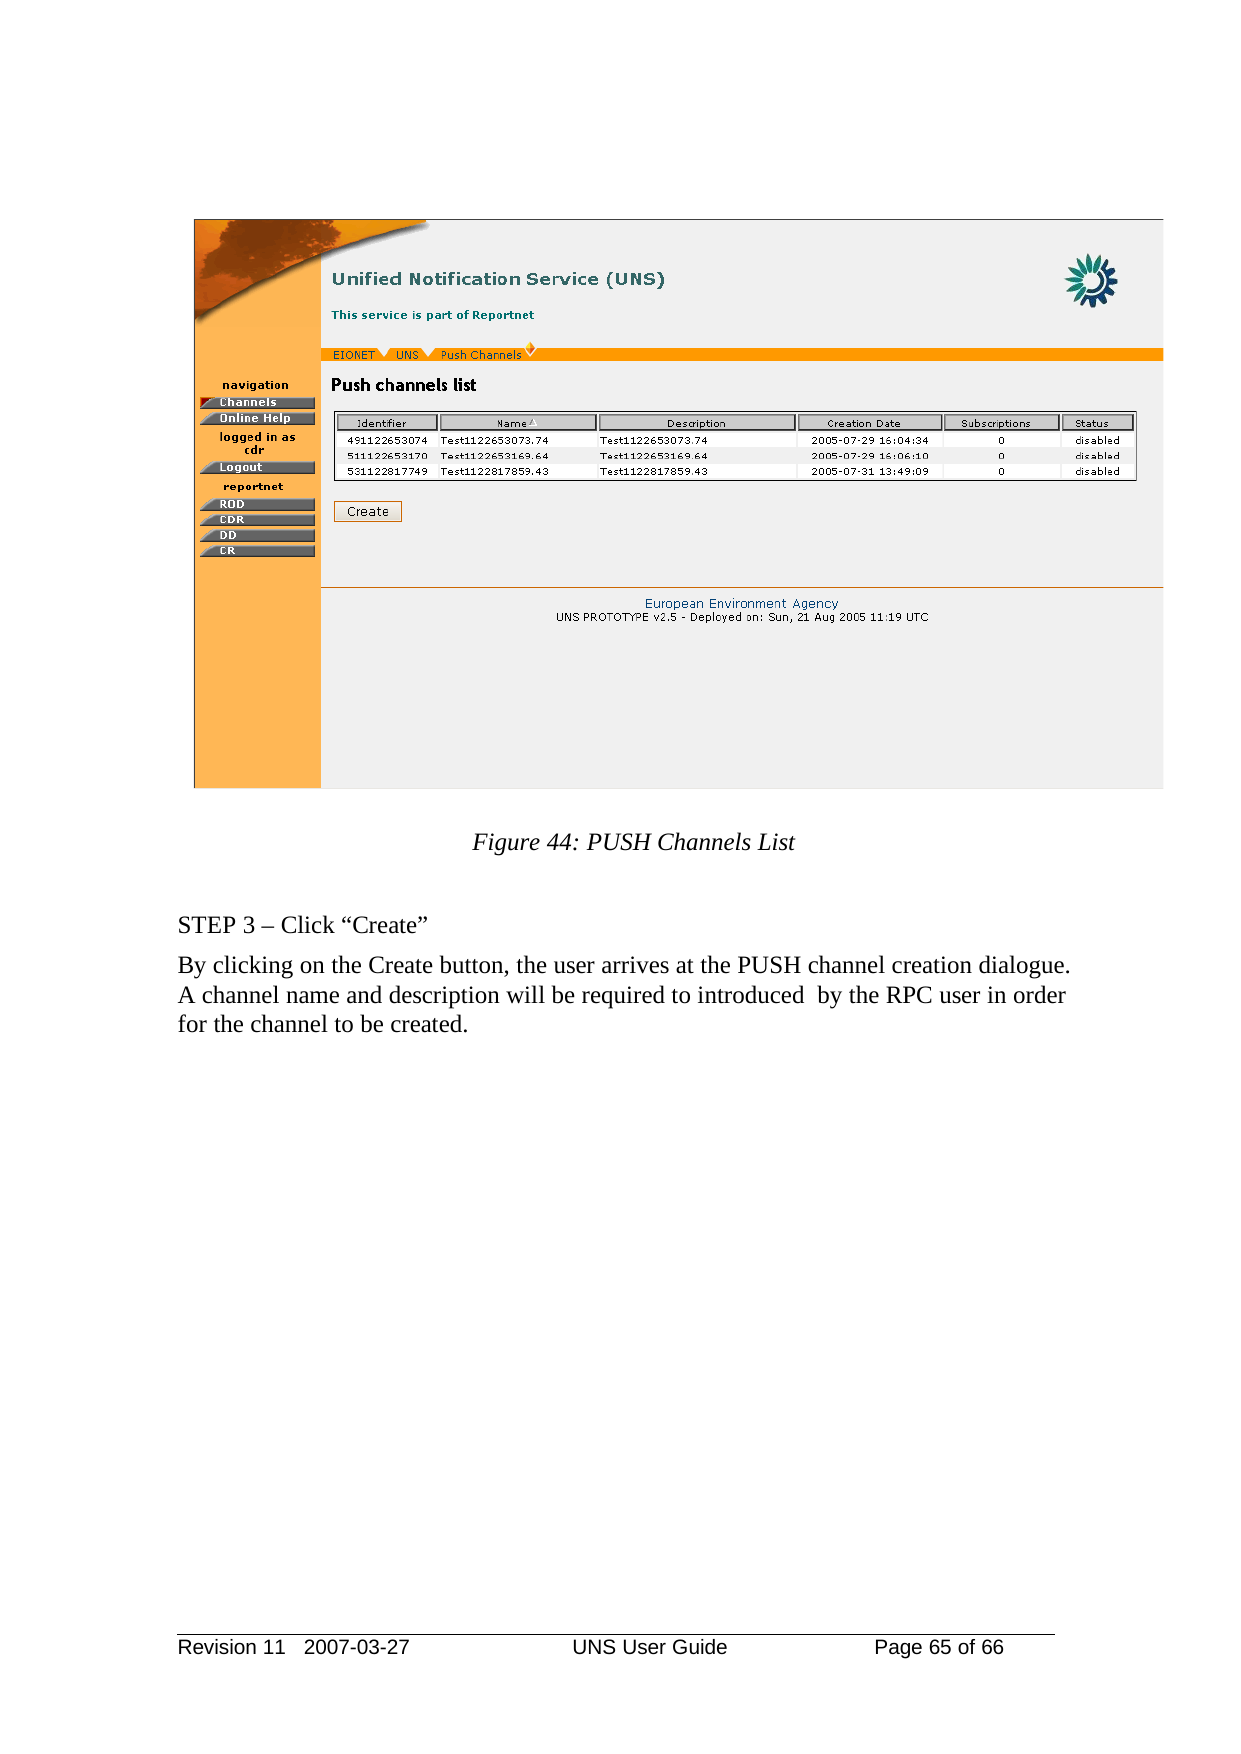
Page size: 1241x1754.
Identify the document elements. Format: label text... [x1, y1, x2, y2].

text Figure 44: PUSH Channels List [177, 827, 1092, 856]
text STEP 3 – Click “Create” [177, 909, 1092, 939]
picture [193, 219, 1164, 789]
text By clicking on the Create button, the user arrives at the PUSH channel creation dialogue. A channel name and description will be required to introduced by the RPC user in order for the channel to be created. [177, 950, 1092, 1038]
